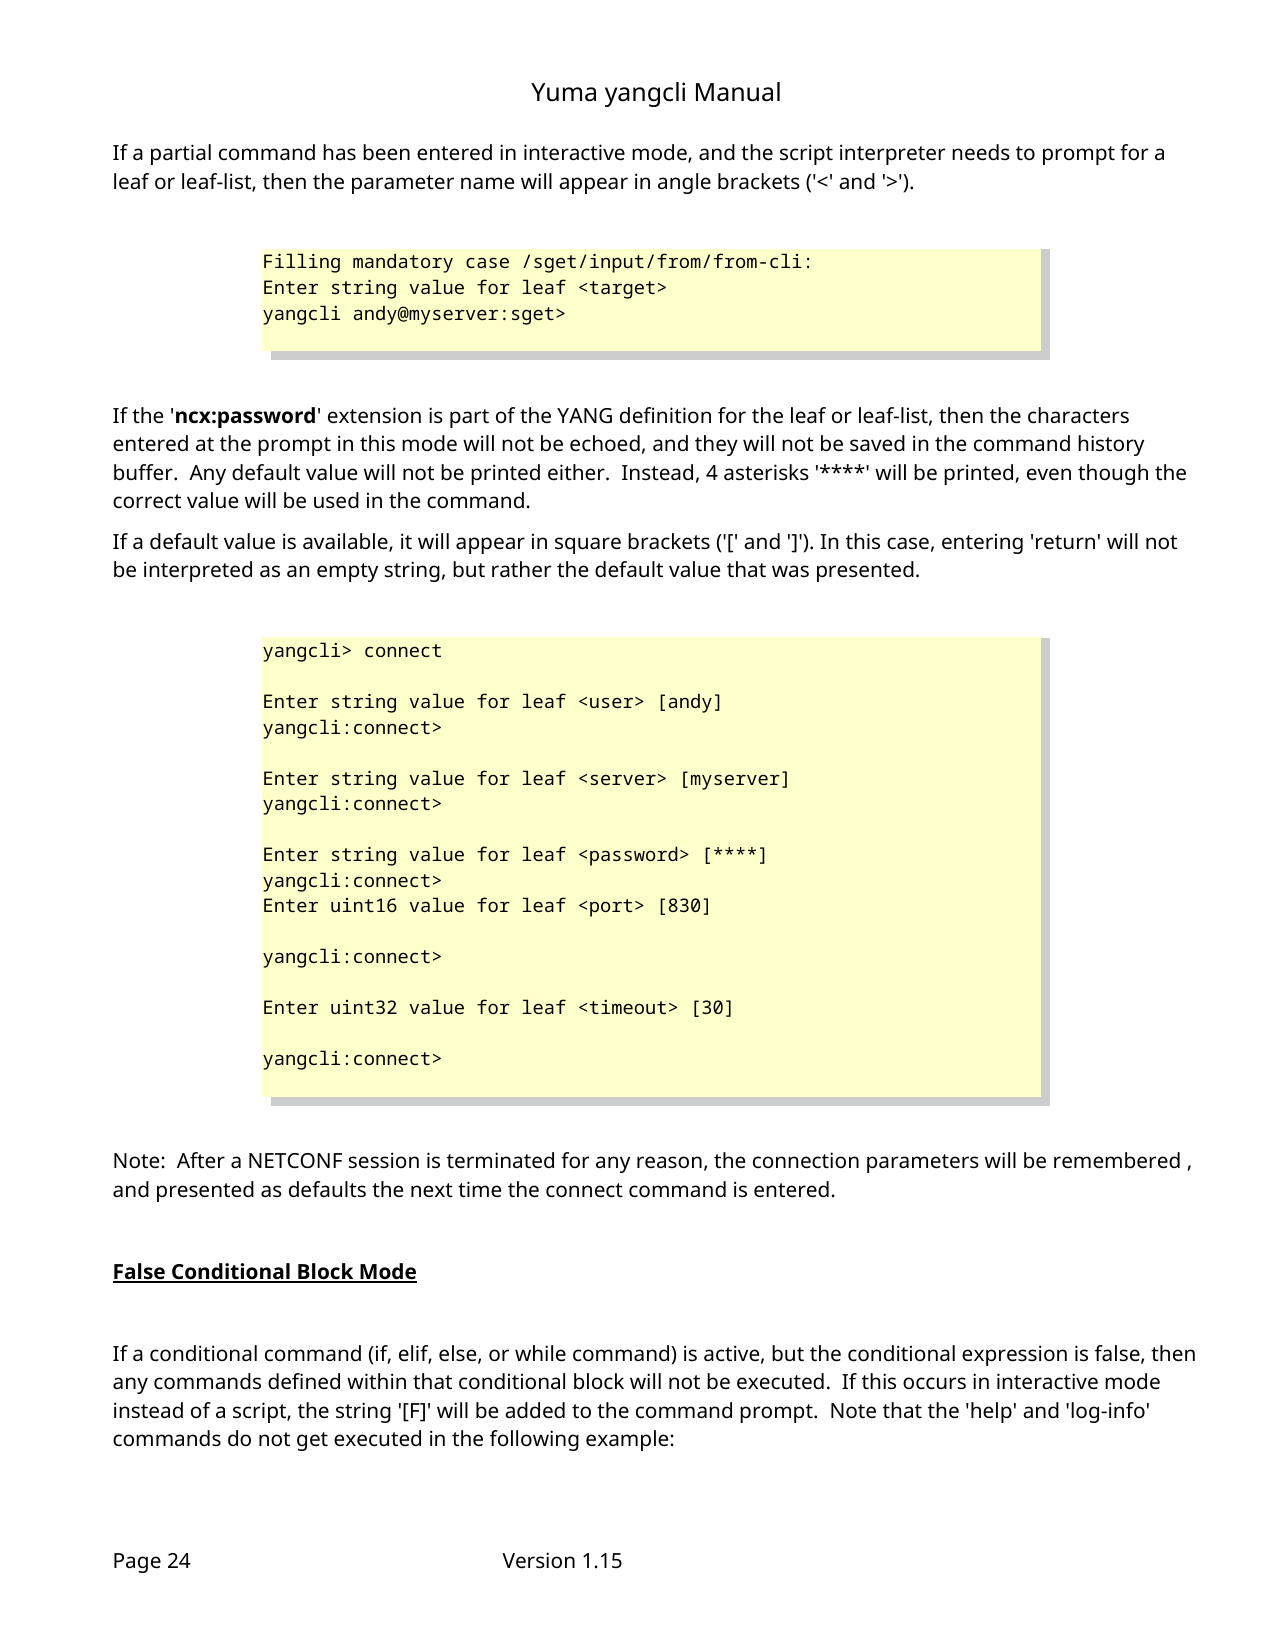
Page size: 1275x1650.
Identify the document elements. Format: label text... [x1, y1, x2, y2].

text Enter string value for leaf <user> [andy] [262, 688, 1041, 714]
text False Conditional Block Mode [112, 1257, 1200, 1285]
text If a partial command has been entered in interactive mode, and the script interpreter needs to prompt for a leaf or leaf-list, then the parameter name will appear in angle brackets ('<' and '>'). [112, 138, 1200, 195]
text If the 'ncx:password' extension is part of the YANG definition for the leaf or leaf-list, then the characters entered at the prompt in this mode will not be echoed, and they will not be saved in the command history buffer. Any default value will not be printed either. Instead, 4 asterisks '****' will be printed, even though the correct value will be used in the command. [112, 401, 1200, 514]
text If a conditional command (if, elif, else, or while command) is active, but the conditional expression is false, then any commands defined within that conditional block will not be executed. If this occurs in interactive mode instead of a script, the string '[F]' will be added to the command prompt. Note that the 'help' and 'log-info' commands do not get executed in the following example: [112, 1339, 1200, 1453]
text yangcli:connect> [262, 944, 1041, 969]
text Enter string value for leaf <password> [****] [262, 842, 1041, 867]
text If a default value is available, it will appear in square brackets ('[' and ']'). In this case, entering 'return' will not be interpreted as an empty string, but rather the default value that was presented. [112, 527, 1200, 584]
text Filling mandatory case /sget/input/from/from-cli: [262, 249, 1041, 274]
text yangcli:connect> [262, 1046, 1041, 1071]
text yangcli:connect> [262, 714, 1041, 739]
text Enter string value for leaf <target> [262, 274, 1041, 300]
text Enter uint16 value for leaf <port> [830] [262, 893, 1041, 918]
text Note: After a NETCONF session is terminated for any reason, the connection parameters will be remembered , and presented as defaults the next time the connect command is entered. [112, 1147, 1200, 1203]
text yangcli:connect> [262, 867, 1041, 893]
text Enter uint32 value for leaf <timeout> [30] [262, 995, 1041, 1020]
text yangcli:connect> [262, 791, 1041, 816]
text Enter string value for leaf <server> [myserver] [262, 765, 1041, 791]
text yangcli> connect [262, 637, 1041, 663]
text yangcli andy@myserver:sget> [262, 300, 1041, 325]
